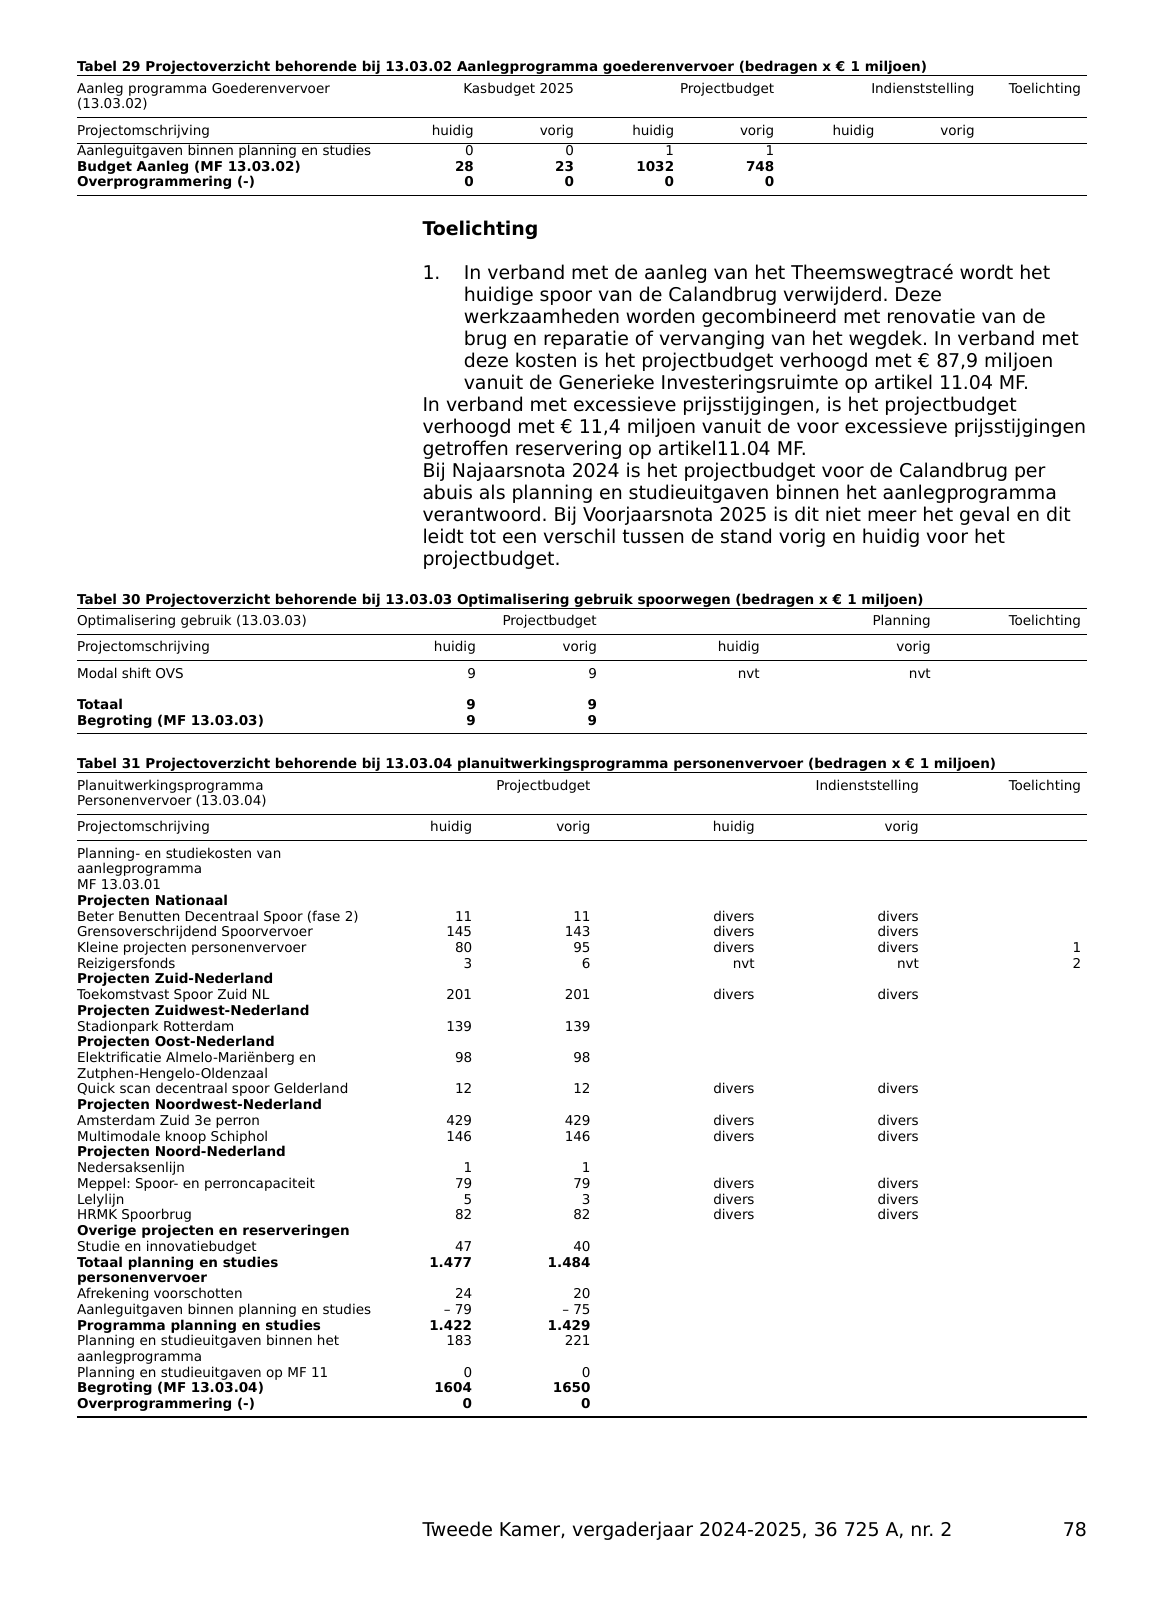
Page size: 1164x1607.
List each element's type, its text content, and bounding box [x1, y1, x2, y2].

table_cell [780, 144, 880, 158]
table_cell divers [596, 1129, 760, 1144]
table_cell [880, 174, 980, 195]
table_cell [760, 1019, 924, 1034]
table_cell [380, 1003, 478, 1018]
table_cell 40 [478, 1239, 596, 1254]
table_cell Aanleguitgaven binnen planning en studies [77, 1302, 380, 1317]
table_cell 95 [478, 940, 596, 956]
table_cell 139 [478, 1019, 596, 1034]
table_cell 9 [481, 661, 602, 681]
table_cell [980, 144, 1087, 158]
table_cell [925, 1239, 1087, 1254]
table_cell [380, 971, 478, 987]
table_cell Budget Aanleg (MF 13.03.02) [77, 159, 379, 174]
table_cell Lelylijn [77, 1191, 380, 1207]
table_cell [380, 1223, 478, 1239]
table_cell 145 [380, 924, 478, 940]
table_cell [925, 1207, 1087, 1223]
table_cell 143 [478, 924, 596, 940]
table_cell [980, 159, 1087, 174]
table_cell Aanleg programma Goederenvervoer (13.03.02) [77, 76, 379, 117]
table_cell Grensoverschrijdend Spoorvervoer [77, 924, 380, 940]
table_cell 1032 [580, 159, 680, 174]
table_cell divers [760, 1207, 924, 1223]
table_cell [596, 1365, 760, 1380]
table_cell Toelichting [925, 773, 1087, 813]
table_cell Optimalisering gebruik (13.03.03) [77, 609, 367, 633]
table_cell 11 [478, 908, 596, 924]
table_cell [380, 893, 478, 908]
table_cell Projectomschrijving [77, 815, 380, 840]
table_cell Indienststelling [596, 773, 924, 813]
table_cell vorig [880, 118, 980, 143]
table_cell 0 [580, 174, 680, 195]
table_cell Totaal planning en studies personenvervoer [77, 1254, 380, 1286]
table_cell 0 [680, 174, 780, 195]
table_cell 82 [380, 1207, 478, 1223]
table_cell divers [760, 1129, 924, 1144]
table_cell [596, 841, 760, 893]
table_cell [760, 1254, 924, 1286]
table_cell 183 [380, 1333, 478, 1364]
table_cell Totaal [77, 697, 367, 713]
table_cell 98 [478, 1050, 596, 1081]
table_cell [760, 1050, 924, 1081]
table_cell 3 [380, 956, 478, 971]
table_cell [765, 713, 936, 733]
table_cell [765, 697, 936, 713]
table_cell [596, 1286, 760, 1302]
table_cell Planning- en studiekosten van aanlegprogramma MF 13.03.01 [77, 841, 380, 893]
table_cell 9 [367, 697, 481, 713]
table_cell [596, 1160, 760, 1176]
table_cell divers [596, 1191, 760, 1207]
table_cell HRMK Spoorbrug [77, 1207, 380, 1223]
table_header Tabel 31 Projectoverzicht behorende bij 13.03.04 planuitwerkingsprogramma personenvervoer (bedragen x € 1 miljoen) [77, 756, 1087, 772]
table_cell divers [596, 924, 760, 940]
table_cell Aanleguitgaven binnen planning en studies [77, 144, 379, 158]
table_cell vorig [765, 635, 936, 660]
table_cell [603, 681, 765, 697]
table_cell 12 [478, 1081, 596, 1097]
table_cell divers [596, 908, 760, 924]
table_cell 1 [925, 940, 1087, 956]
table_cell 6 [478, 956, 596, 971]
table_cell [603, 713, 765, 733]
table_cell 20 [478, 1286, 596, 1302]
table_cell [925, 1019, 1087, 1034]
table_cell Amsterdam Zuid 3e perron [77, 1113, 380, 1128]
table_cell Planning [603, 609, 936, 633]
table_cell 28 [379, 159, 479, 174]
table_cell [760, 1239, 924, 1254]
table_cell Beter Benutten Decentraal Spoor (fase 2) [77, 908, 380, 924]
table_cell [760, 1223, 924, 1239]
table_cell huidig [780, 118, 880, 143]
table_cell [478, 841, 596, 893]
table_cell [380, 841, 478, 893]
table_cell vorig [481, 635, 602, 660]
table_cell huidig [580, 118, 680, 143]
table_cell 1.422 [380, 1317, 478, 1333]
table_cell huidig [367, 635, 481, 660]
table_cell [760, 971, 924, 987]
table_cell [596, 1144, 760, 1160]
table_cell Elektrificatie Almelo-Mariënberg en Zutphen-Hengelo-Oldenzaal [77, 1050, 380, 1081]
table_header Tabel 30 Projectoverzicht behorende bij 13.03.03 Optimalisering gebruik spoorwegen (bedragen x € 1 miljoen) [77, 592, 1087, 607]
table_cell [760, 1380, 924, 1396]
table_cell Projecten Noordwest-Nederland [77, 1097, 380, 1113]
table_cell [925, 1113, 1087, 1128]
table_cell Projecten Zuid-Nederland [77, 971, 380, 987]
table_cell vorig [680, 118, 780, 143]
table_cell Projecten Noord-Nederland [77, 1144, 380, 1160]
table_cell Afrekening voorschotten [77, 1286, 380, 1302]
table_cell Overprogrammering (-) [77, 1396, 380, 1416]
table_cell 1650 [478, 1380, 596, 1396]
table_cell [880, 159, 980, 174]
table_cell Overprogrammering (-) [77, 174, 379, 195]
table_cell divers [760, 924, 924, 940]
table_cell [925, 1396, 1087, 1416]
table_cell [925, 1191, 1087, 1207]
table_cell Projectomschrijving [77, 118, 379, 143]
table_cell [925, 893, 1087, 908]
table_cell 80 [380, 940, 478, 956]
table_cell [780, 174, 880, 195]
table_cell 429 [380, 1113, 478, 1128]
table_cell nvt [765, 661, 936, 681]
table_cell 9 [367, 661, 481, 681]
table_cell [596, 1050, 760, 1081]
table_cell huidig [596, 815, 760, 840]
table_cell Stadionpark Rotterdam [77, 1019, 380, 1034]
table_cell Toekomstvast Spoor Zuid NL [77, 987, 380, 1003]
table_cell [596, 1019, 760, 1034]
table_cell 12 [380, 1081, 478, 1097]
table_cell [925, 1317, 1087, 1333]
table_cell [596, 1396, 760, 1416]
table_cell [780, 159, 880, 174]
table_cell [380, 1034, 478, 1050]
table_cell 98 [380, 1050, 478, 1081]
table_cell [936, 635, 1087, 660]
table_cell [760, 1333, 924, 1364]
table_cell 9 [481, 697, 602, 713]
table_cell Overige projecten en reserveringen [77, 1223, 380, 1239]
table_cell Begroting (MF 13.03.04) [77, 1380, 380, 1396]
table_cell [925, 1034, 1087, 1050]
table_cell [880, 144, 980, 158]
table_cell [760, 1003, 924, 1018]
table_cell [925, 815, 1087, 840]
table_cell divers [596, 987, 760, 1003]
table_cell 79 [478, 1176, 596, 1191]
table_cell [367, 681, 481, 697]
table_cell [596, 1302, 760, 1317]
table_cell nvt [596, 956, 760, 971]
table_cell [760, 1144, 924, 1160]
table_cell 429 [478, 1113, 596, 1128]
table_cell Reizigersfonds [77, 956, 380, 971]
table_cell Projectbudget [367, 609, 602, 633]
table_cell 0 [479, 174, 579, 195]
table_cell [596, 1317, 760, 1333]
table_cell divers [596, 1176, 760, 1191]
table_cell [478, 1003, 596, 1018]
table_cell 0 [379, 174, 479, 195]
table_cell divers [760, 987, 924, 1003]
table_cell [925, 1286, 1087, 1302]
table_cell Indienststelling [780, 76, 980, 117]
table_cell 201 [380, 987, 478, 1003]
table_cell [380, 1144, 478, 1160]
table_cell Nedersaksenlijn [77, 1160, 380, 1176]
table_cell Kleine projecten personenvervoer [77, 940, 380, 956]
table_cell [925, 1223, 1087, 1239]
table_cell Kasbudget 2025 [379, 76, 579, 117]
table_cell 24 [380, 1286, 478, 1302]
table_cell [596, 971, 760, 987]
table_cell [980, 174, 1087, 195]
table_cell [760, 1034, 924, 1050]
table_cell [478, 1144, 596, 1160]
table_cell [760, 841, 924, 893]
table_cell divers [760, 1081, 924, 1097]
table_cell [596, 1003, 760, 1018]
table_cell [596, 1254, 760, 1286]
table_cell [980, 118, 1087, 143]
table_cell [925, 841, 1087, 893]
table_cell Studie en innovatiebudget [77, 1239, 380, 1254]
table_cell [77, 681, 367, 697]
table_cell vorig [479, 118, 579, 143]
table_cell divers [596, 1081, 760, 1097]
table_cell [925, 1003, 1087, 1018]
table_cell 1604 [380, 1380, 478, 1396]
table_cell 748 [680, 159, 780, 174]
table_cell [925, 987, 1087, 1003]
table_cell vorig [760, 815, 924, 840]
table_cell [478, 893, 596, 908]
table_cell [596, 1097, 760, 1113]
table_cell 82 [478, 1207, 596, 1223]
table_cell [925, 1144, 1087, 1160]
table_cell [760, 1286, 924, 1302]
table_cell Projecten Zuidwest-Nederland [77, 1003, 380, 1018]
table_cell huidig [380, 815, 478, 840]
table_cell [925, 1097, 1087, 1113]
table_cell [925, 924, 1087, 940]
table_cell [481, 681, 602, 697]
table_cell [596, 1239, 760, 1254]
table_cell [936, 681, 1087, 697]
table_cell 0 [379, 144, 479, 158]
table_cell 1.429 [478, 1317, 596, 1333]
table_cell divers [760, 1176, 924, 1191]
table_cell [478, 1034, 596, 1050]
table_cell 9 [367, 713, 481, 733]
table_cell [760, 1317, 924, 1333]
table_cell nvt [760, 956, 924, 971]
table_cell Planning en studieuitgaven binnen het aanlegprogramma [77, 1333, 380, 1364]
table_cell [765, 681, 936, 697]
table_cell [925, 1380, 1087, 1396]
table_cell nvt [603, 661, 765, 681]
table_cell 5 [380, 1191, 478, 1207]
table_cell divers [596, 1113, 760, 1128]
table_cell Multimodale knoop Schiphol [77, 1129, 380, 1144]
table_cell 139 [380, 1019, 478, 1034]
table_cell [596, 1034, 760, 1050]
table_cell – 79 [380, 1302, 478, 1317]
table_cell [925, 1365, 1087, 1380]
table_cell divers [596, 940, 760, 956]
text Bij Najaarsnota 2024 is het projectbudget voor de Calandbrug per abuis als planning en studieuitgaven binnen het aanlegprogramma verantwoord. Bij Voorjaarsnota 2025 is dit niet meer het geval en dit leidt tot een verschil tussen de stand vorig en huidig voor het projectbudget. [422, 460, 1087, 570]
table_cell Modal shift OVS [77, 661, 367, 681]
table_cell divers [760, 940, 924, 956]
table_cell Projectomschrijving [77, 635, 367, 660]
table_cell 1.484 [478, 1254, 596, 1286]
table_cell 221 [478, 1333, 596, 1364]
table_cell 0 [479, 144, 579, 158]
table_cell [603, 697, 765, 713]
table_cell divers [760, 1191, 924, 1207]
table_cell 0 [380, 1396, 478, 1416]
table_cell Begroting (MF 13.03.03) [77, 713, 367, 733]
table_cell [925, 1081, 1087, 1097]
table_cell vorig [478, 815, 596, 840]
table_cell divers [760, 908, 924, 924]
table_cell 0 [478, 1365, 596, 1380]
table_cell [925, 1176, 1087, 1191]
table_cell Projecten Nationaal [77, 893, 380, 908]
table_cell [478, 971, 596, 987]
table_cell [760, 1160, 924, 1176]
table_cell 3 [478, 1191, 596, 1207]
table_cell Programma planning en studies [77, 1317, 380, 1333]
table_cell huidig [379, 118, 479, 143]
table_cell [760, 893, 924, 908]
table_cell [760, 1396, 924, 1416]
table_cell 1 [380, 1160, 478, 1176]
table_cell [760, 1365, 924, 1380]
table_cell Quick scan decentraal spoor Gelderland [77, 1081, 380, 1097]
table_cell [936, 713, 1087, 733]
table_cell 1 [580, 144, 680, 158]
table_cell [596, 1333, 760, 1364]
table_cell 9 [481, 713, 602, 733]
table_cell Planuitwerkingsprogramma Personenvervoer (13.03.04) [77, 773, 380, 813]
text In verband met excessieve prijsstijgingen, is het projectbudget verhoogd met € 11,4 miljoen vanuit de voor excessieve prijsstijgingen getroffen reservering op artikel11.04 MF. [422, 394, 1087, 460]
table_cell [596, 1223, 760, 1239]
table_cell [925, 1160, 1087, 1176]
table_cell 0 [380, 1365, 478, 1380]
table_cell 146 [380, 1129, 478, 1144]
table_cell 79 [380, 1176, 478, 1191]
table_cell [478, 1223, 596, 1239]
table_cell [925, 1302, 1087, 1317]
table_cell [936, 661, 1087, 681]
table_cell [380, 1097, 478, 1113]
table_cell Meppel: Spoor- en perroncapaciteit [77, 1176, 380, 1191]
table_cell 146 [478, 1129, 596, 1144]
table_cell [925, 971, 1087, 987]
table_cell [925, 1050, 1087, 1081]
table_cell – 75 [478, 1302, 596, 1317]
table_cell [925, 1254, 1087, 1286]
table_cell Projectbudget [580, 76, 780, 117]
table_cell 23 [479, 159, 579, 174]
table_cell 47 [380, 1239, 478, 1254]
table_cell Projectbudget [380, 773, 596, 813]
table_cell Projecten Oost-Nederland [77, 1034, 380, 1050]
table_cell 1.477 [380, 1254, 478, 1286]
table_cell [760, 1097, 924, 1113]
table_cell Toelichting [936, 609, 1087, 633]
table_cell [478, 1097, 596, 1113]
table_cell Planning en studieuitgaven op MF 11 [77, 1365, 380, 1380]
table_cell huidig [603, 635, 765, 660]
subtitle Toelichting [422, 218, 1087, 240]
table_cell [925, 1129, 1087, 1144]
table_cell 1 [680, 144, 780, 158]
table_cell [925, 1333, 1087, 1364]
table_cell [596, 1380, 760, 1396]
table_cell 1 [478, 1160, 596, 1176]
table_cell divers [760, 1113, 924, 1128]
table_cell 2 [925, 956, 1087, 971]
table_cell 0 [478, 1396, 596, 1416]
table_cell [596, 893, 760, 908]
table_cell [936, 697, 1087, 713]
table_cell [760, 1302, 924, 1317]
table_cell 11 [380, 908, 478, 924]
text 1. In verband met de aanleg van het Theemswegtracé wordt het huidige spoor van de Calandbrug verwijderd. Deze werkzaamheden worden gecombineerd met renovatie van de brug en reparatie of vervanging van het wegdek. In verband met deze kosten is het projectbudget verhoogd met € 87,9 miljoen vanuit de Generieke Investeringsruimte op artikel 11.04 MF. [422, 262, 1087, 394]
table_cell [925, 908, 1087, 924]
table_cell divers [596, 1207, 760, 1223]
table_cell Toelichting [980, 76, 1087, 117]
table_cell 201 [478, 987, 596, 1003]
table_header Tabel 29 Projectoverzicht behorende bij 13.03.02 Aanlegprogramma goederenvervoer (bedragen x € 1 miljoen) [77, 59, 1087, 75]
